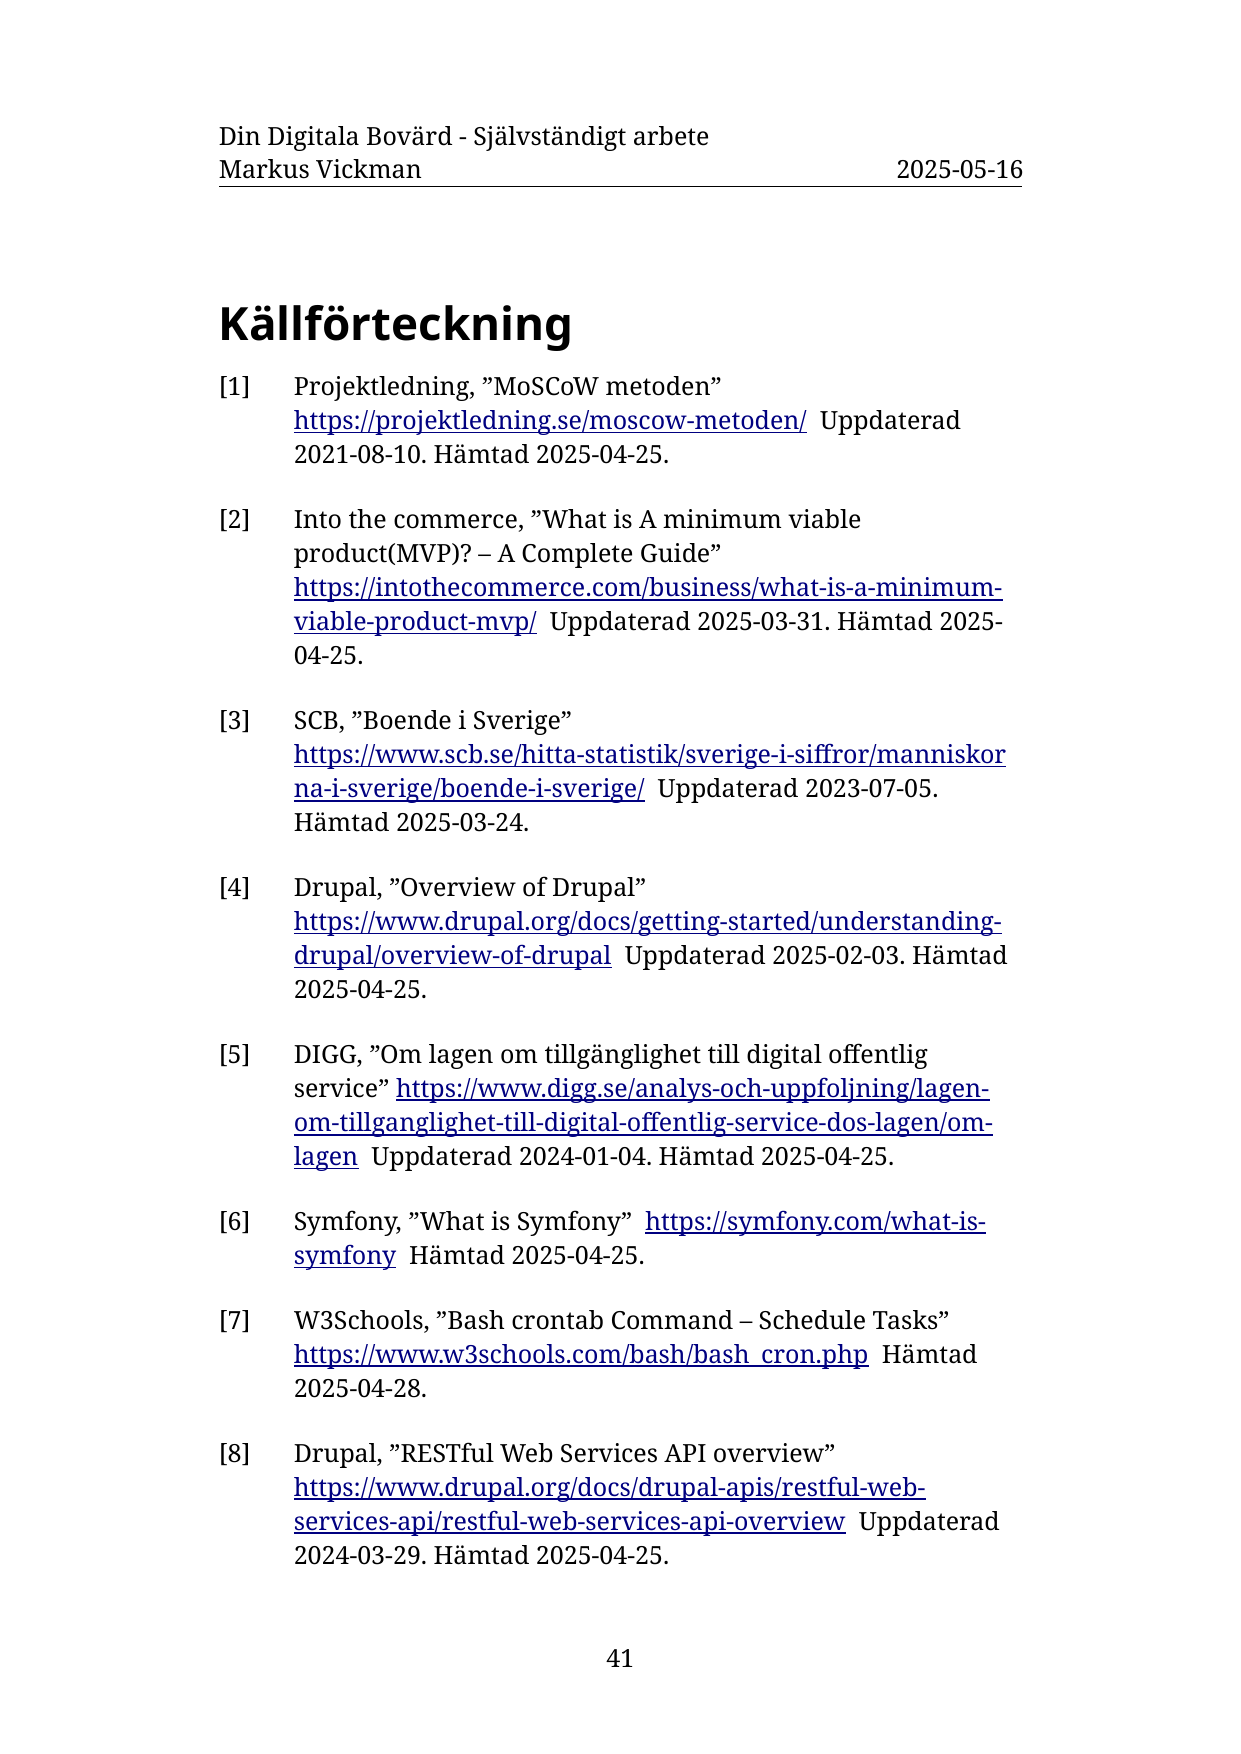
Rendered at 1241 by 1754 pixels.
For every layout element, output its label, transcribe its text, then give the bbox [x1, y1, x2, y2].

list Drupal, ”Overview of Drupal” https://www.drupal.org/docs/getting-started/understanding-drupal/overview-of-drupal Uppdaterad 2025-02-03. Hämtad 2025-04-25. [218, 870, 1022, 1006]
list SCB, ”Boende i Sverige” https://www.scb.se/hitta-statistik/sverige-i-siffror/manniskorna-i-sverige/boende-i-sverige/ Uppdaterad 2023-07-05. Hämtad 2025-03-24. [218, 703, 1022, 839]
list Drupal, ”RESTful Web Services API overview” https://www.drupal.org/docs/drupal-apis/restful-web-services-api/restful-web-services-api-overview Uppdaterad 2024-03-29. Hämtad 2025-04-25. [218, 1435, 1022, 1572]
subtitle Källförteckning [218, 291, 1022, 353]
list W3Schools, ”Bash crontab Command – Schedule Tasks” https://www.w3schools.com/bash/bash_cron.php Hämtad 2025-04-28. [218, 1302, 1022, 1405]
list Symfony, ”What is Symfony” https://symfony.com/what-is-symfony Hämtad 2025-04-25. [218, 1204, 1022, 1272]
list Into the commerce, ”What is A minimum viable product(MVP)? – A Complete Guide” https://intothecommerce.com/business/what-is-a-minimum-viable-product-mvp/ Uppdaterad 2025-03-31. Hämtad 2025-04-25. [218, 502, 1022, 672]
list Projektledning, ”MoSCoW metoden” https://projektledning.se/moscow-metoden/ Uppdaterad 2021-08-10. Hämtad 2025-04-25. [218, 369, 1022, 471]
list DIGG, ”Om lagen om tillgänglighet till digital offentlig service” https://www.digg.se/analys-och-uppfoljning/lagen-om-tillganglighet-till-digital-offentlig-service-dos-lagen/om-lagen Uppdaterad 2024-01-04. Hämtad 2025-04-25. [218, 1037, 1022, 1173]
